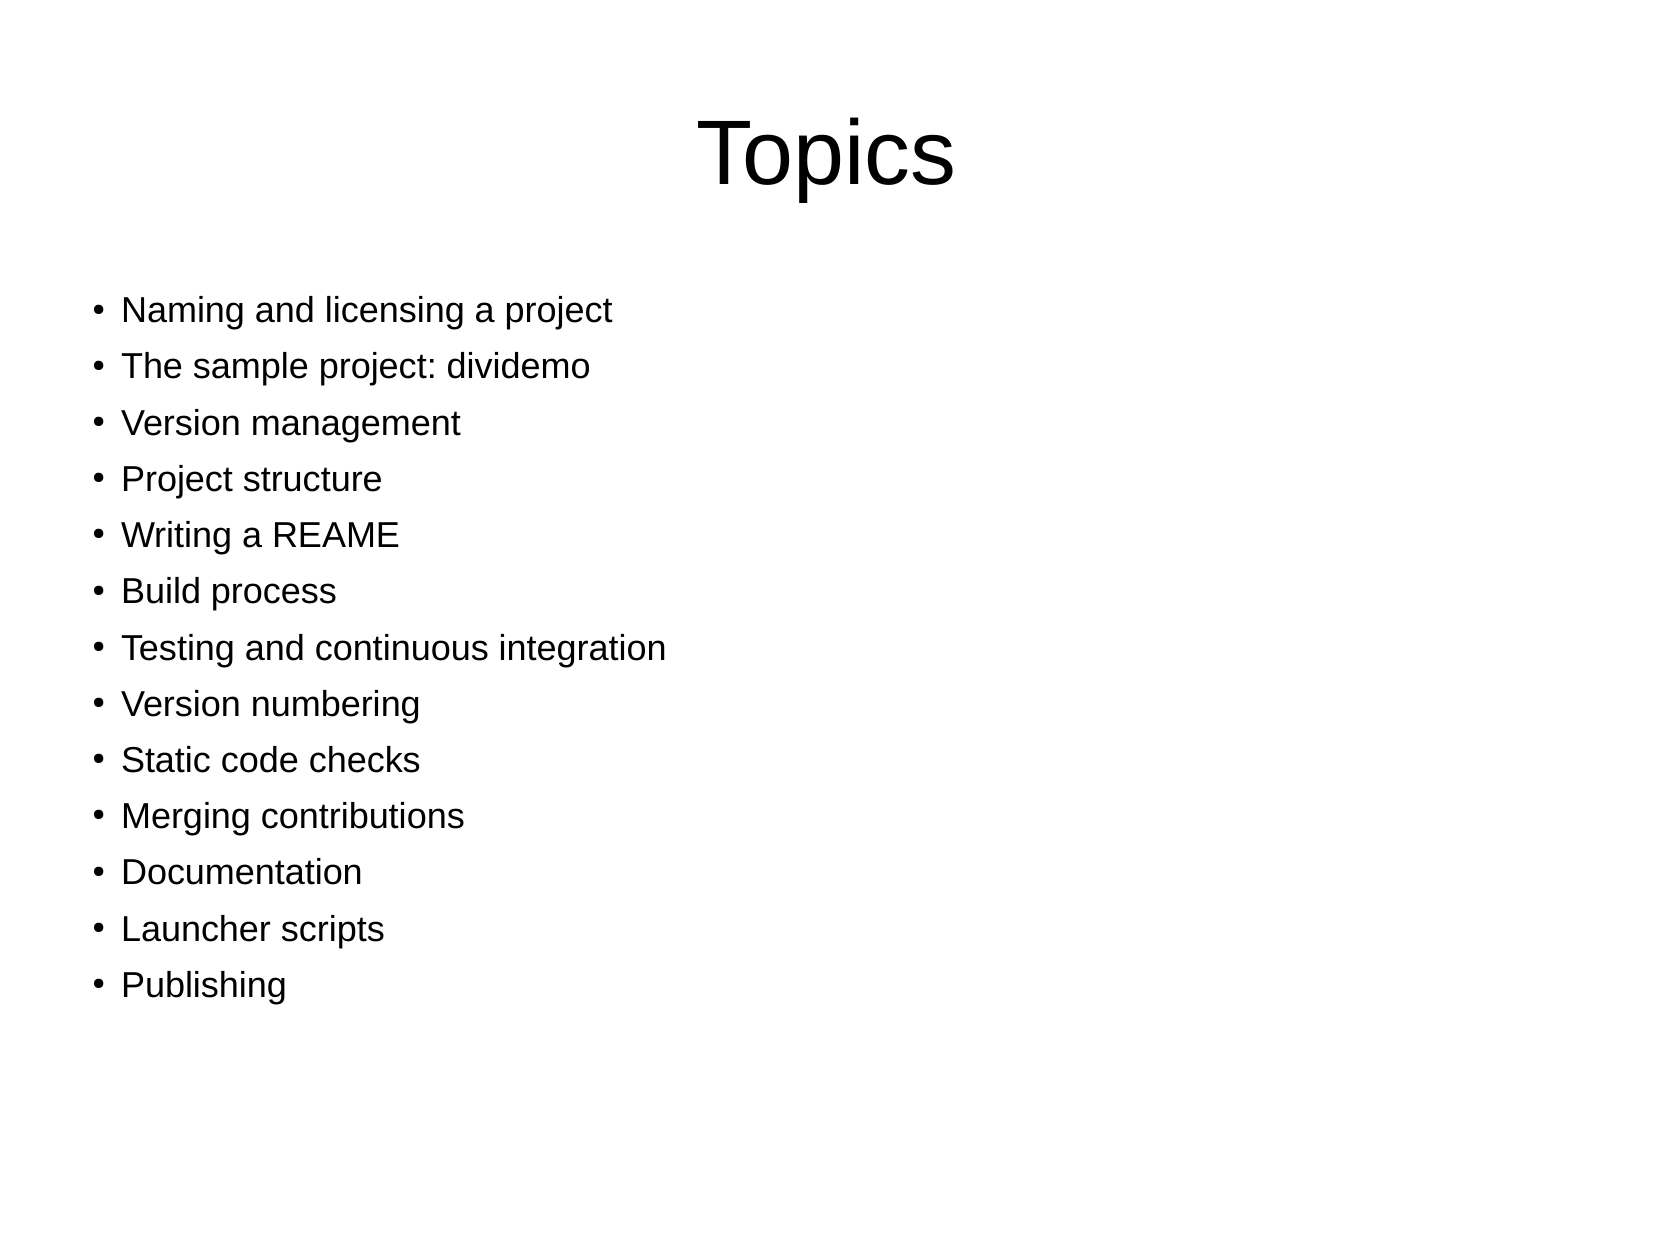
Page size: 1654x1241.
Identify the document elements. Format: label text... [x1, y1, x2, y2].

list Naming and licensing a project The sample project: dividemo Version management Project structure Writing a REAME Build process Testing and continuous integration Version numbering Static code checks Merging contributions Documentation Launcher scripts Publishing [82, 290, 1571, 1010]
title Topics [82, 49, 1571, 257]
